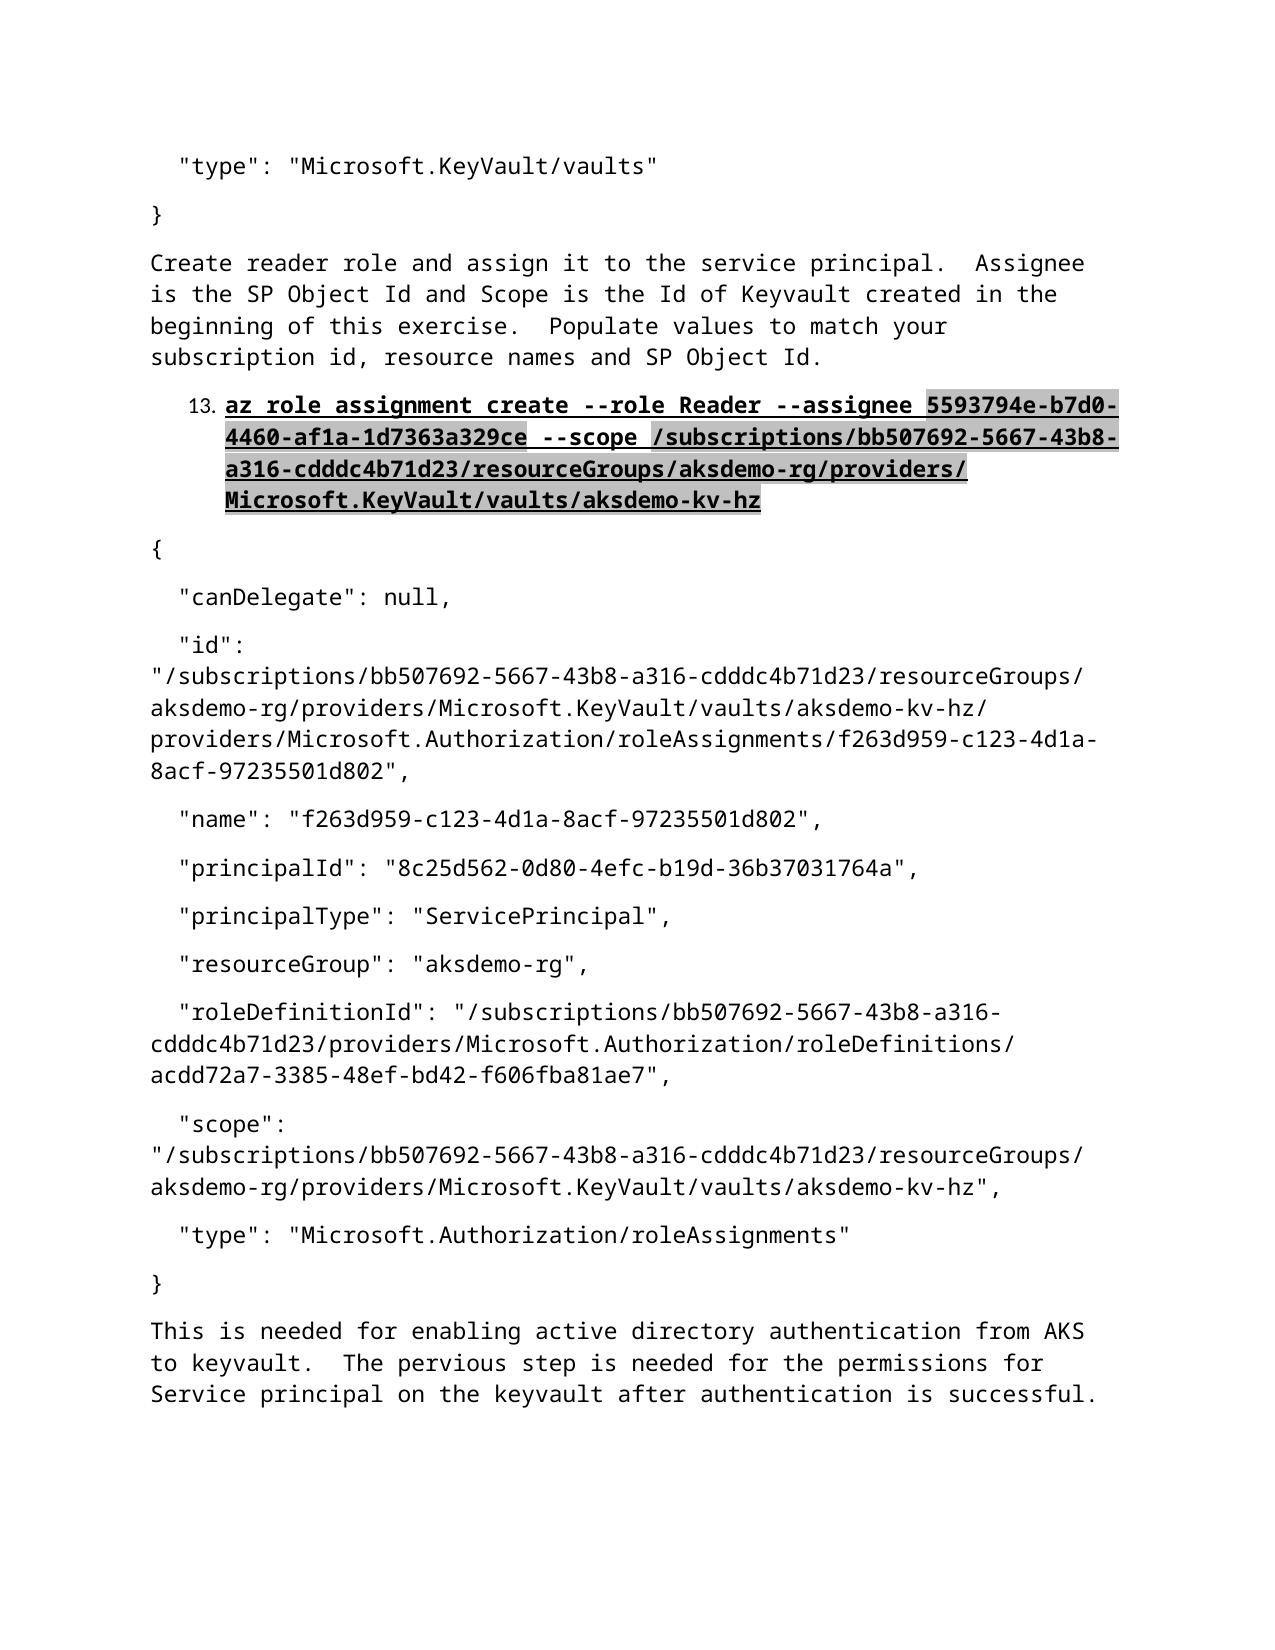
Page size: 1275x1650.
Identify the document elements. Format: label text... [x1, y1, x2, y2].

text } [150, 1267, 1125, 1298]
text Create reader role and assign it to the service principal. Assignee is the SP Object Id and Scope is the Id of Keyvault created in the beginning of this exercise. Populate values to match your subscription id, resource names and SP Object Id. [150, 246, 1125, 372]
text "name": "f263d959-c123-4d1a-8acf-97235501d802", [150, 803, 1125, 834]
text "canDelegate": null, [150, 581, 1125, 612]
text "id": "/subscriptions/bb507692-5667-43b8-a316-cdddc4b71d23/resourceGroups/aksdemo-rg/providers/Microsoft.KeyVault/vaults/aksdemo-kv-hz/providers/Microsoft.Authorization/roleAssignments/f263d959-c123-4d1a-8acf-97235501d802", [150, 629, 1125, 786]
text "type": "Microsoft.KeyVault/vaults" [150, 150, 1125, 181]
text "type": "Microsoft.Authorization/roleAssignments" [150, 1219, 1125, 1250]
text This is needed for enabling active directory authentication from AKS to keyvault. The pervious step is needed for the permissions for Service principal on the keyvault after authentication is successful. [150, 1315, 1125, 1409]
list az role assignment create --role Reader --assignee 5593794e-b7d0-4460-af1a-1d7363a329ce --scope /subscriptions/bb507692-5667-43b8-a316-cdddc4b71d23/resourceGroups/aksdemo-rg/providers/Microsoft.KeyVault/vaults/aksdemo-kv-hz [187, 389, 1125, 515]
text "roleDefinitionId": "/subscriptions/bb507692-5667-43b8-a316-cdddc4b71d23/providers/Microsoft.Authorization/roleDefinitions/acdd72a7-3385-48ef-bd42-f606fba81ae7", [150, 996, 1125, 1091]
text "principalType": "ServicePrincipal", [150, 900, 1125, 931]
text "resourceGroup": "aksdemo-rg", [150, 948, 1125, 979]
text } [150, 198, 1125, 229]
text "principalId": "8c25d562-0d80-4efc-b19d-36b37031764a", [150, 851, 1125, 883]
text { [150, 532, 1125, 563]
text "scope": "/subscriptions/bb507692-5667-43b8-a316-cdddc4b71d23/resourceGroups/aksdemo-rg/providers/Microsoft.KeyVault/vaults/aksdemo-kv-hz", [150, 1107, 1125, 1202]
